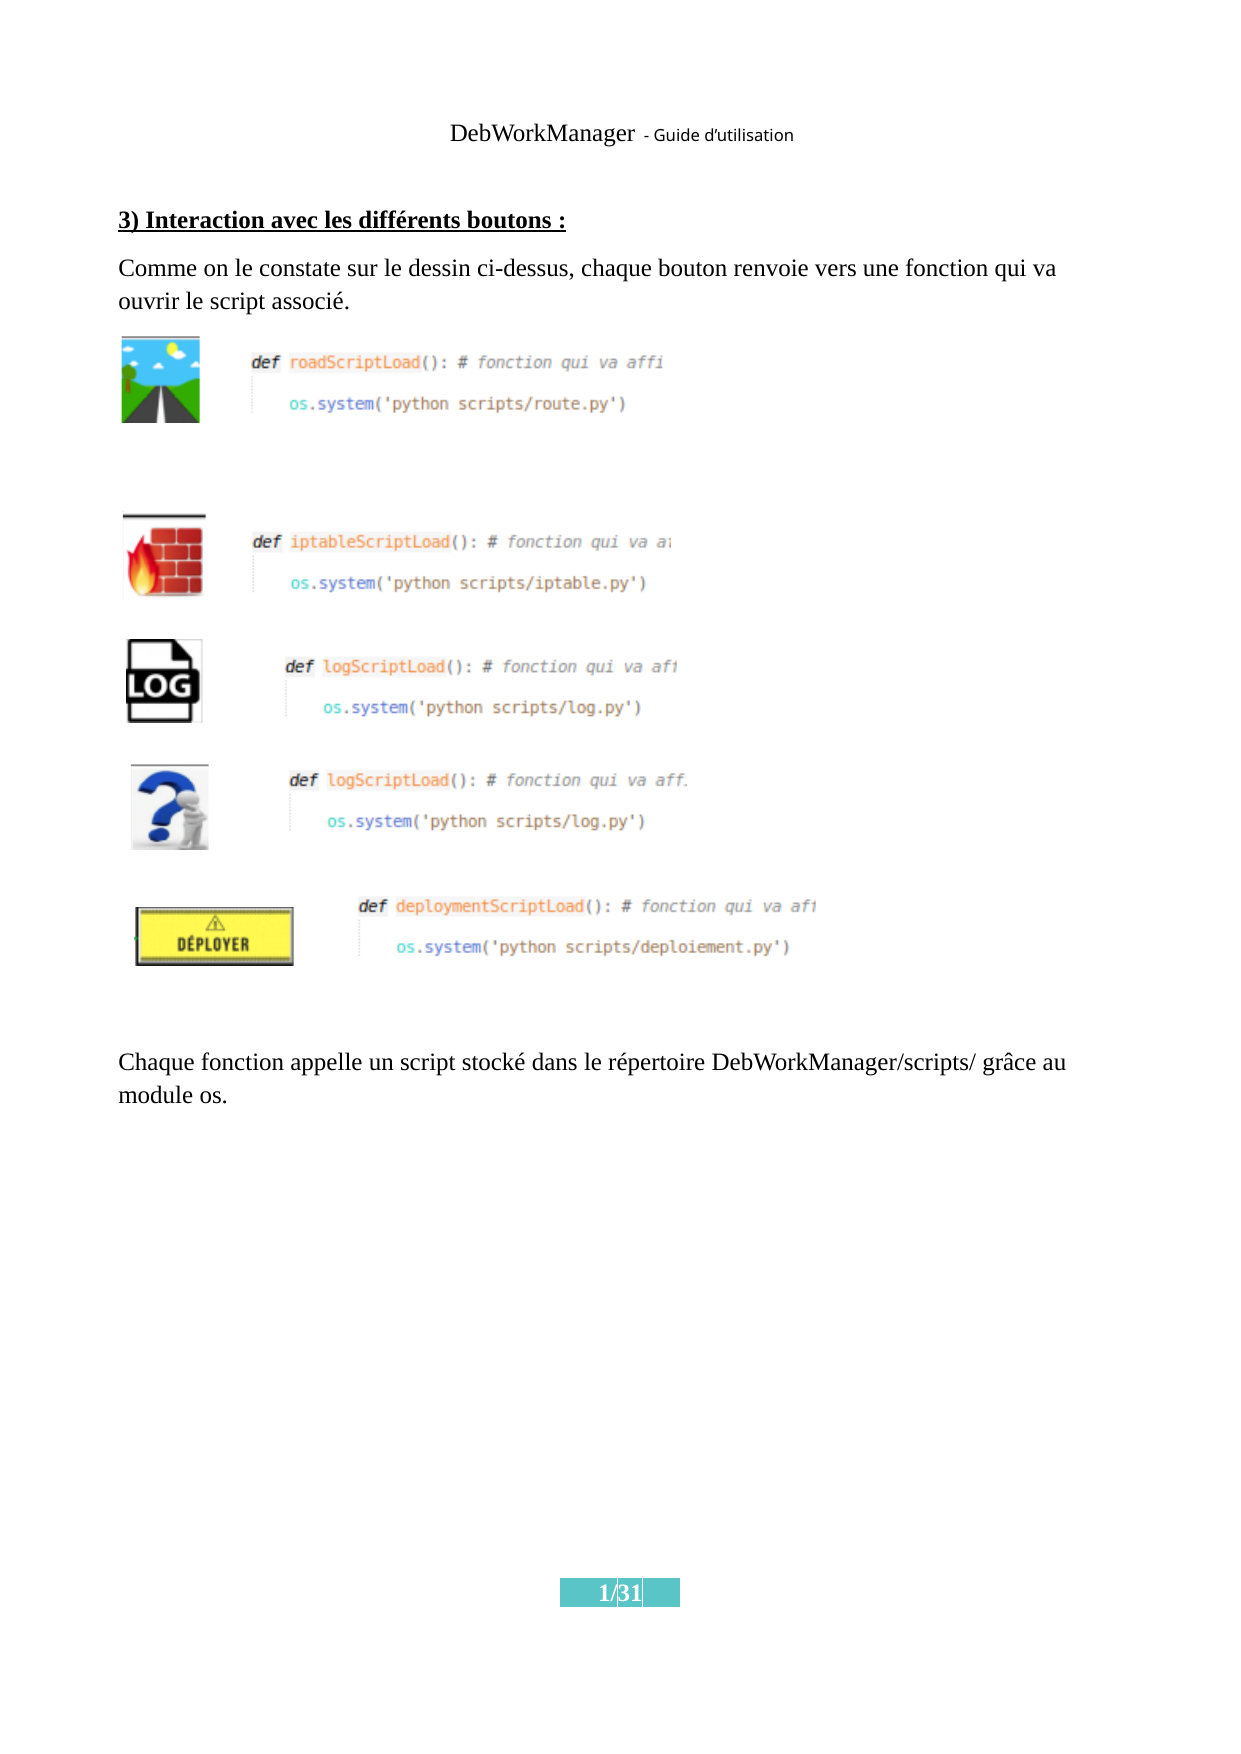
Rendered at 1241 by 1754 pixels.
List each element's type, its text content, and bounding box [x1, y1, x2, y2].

picture [126, 639, 203, 723]
picture [343, 884, 816, 964]
picture [239, 343, 663, 421]
text Chaque fonction appelle un script stocké dans le répertoire DebWorkManager/scripts/ grâce au module os. [118, 1047, 1122, 1109]
picture [121, 335, 200, 423]
picture [130, 760, 209, 850]
text Comme on le constate sur le dessin ci-dessus, chaque bouton renvoie vers une fonction qui va ouvrir le script associé. [118, 253, 1122, 314]
picture [276, 646, 677, 726]
picture [277, 761, 687, 840]
text 3) Interaction avec les différents boutons : [118, 205, 1122, 234]
picture [246, 521, 671, 605]
picture [134, 907, 294, 966]
picture [122, 511, 206, 601]
